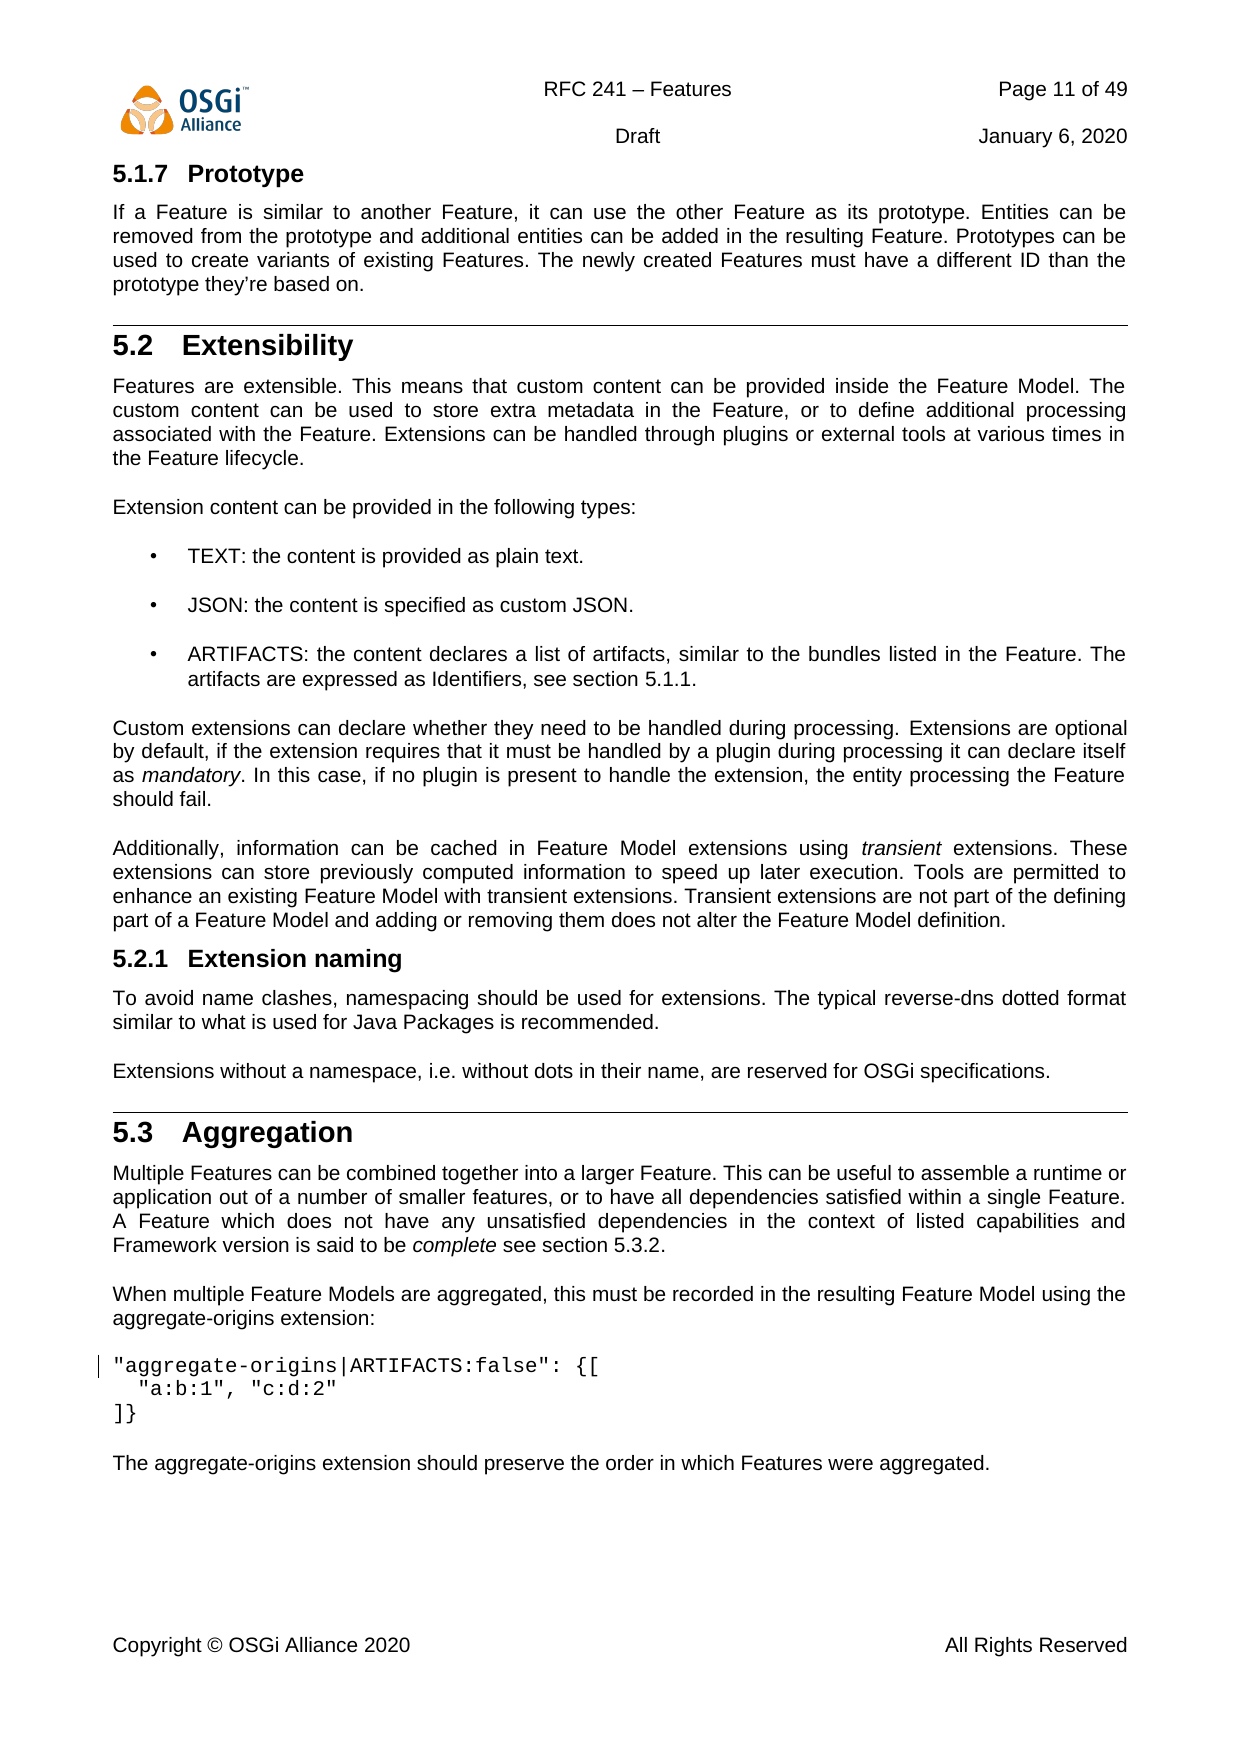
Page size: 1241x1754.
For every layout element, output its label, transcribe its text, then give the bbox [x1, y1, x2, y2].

text Extension content can be provided in the following types: [112, 495, 1128, 519]
text Custom extensions can declare whether they need to be handled during processing. Extensions are optional by default, if the extension requires that it must be handled by a plugin during processing it can declare itself as mandatory. In this case, if no plugin is present to handle the extension, the entity processing the Feature should fail. [112, 715, 1128, 811]
subtitle Prototype [112, 159, 1128, 188]
picture [113, 78, 257, 142]
text If a Feature is similar to another Feature, it can use the other Feature as its prototype. Entities can be removed from the prototype and additional entities can be added in the resulting Feature. Prototypes can be used to create variants of existing Features. The newly created Features must have a different ID than the prototype they’re based on. [112, 200, 1128, 296]
text Extensions without a namespace, i.e. without dots in their name, are reserved for OSGi specifications. [112, 1059, 1128, 1083]
text When multiple Feature Models are aggregated, this must be recorded in the resulting Feature Model using the aggregate-origins extension: [112, 1282, 1128, 1330]
text To avoid name clashes, namespacing should be used for extensions. The typical reverse-dns dotted format similar to what is used for Java Packages is recommended. [112, 986, 1128, 1034]
text The aggregate-origins extension should preserve the order in which Features were aggregated. [112, 1451, 1128, 1474]
text Additionally, information can be cached in Feature Model extensions using transient extensions. These extensions can store previously computed information to speed up later execution. Tools are permitted to enhance an existing Feature Model with transient extensions. Transient extensions are not part of the defining part of a Feature Model and adding or removing them does not alter the Feature Model definition. [112, 836, 1128, 932]
text "aggregate-origins|ARTIFACTS:false": {[ "a:b:1", "c:d:2" ]} [112, 1355, 1128, 1426]
list ARTIFACTS: the content declares a list of artifacts, similar to the bundles listed in the Feature. The artifacts are expressed as Identifiers, see section 5.1.1. [150, 642, 1128, 690]
list TEXT: the content is provided as plain text. [150, 544, 1128, 568]
list JSON: the content is specified as custom JSON. [150, 593, 1128, 617]
text Multiple Features can be combined together into a larger Feature. This can be useful to assemble a runtime or application out of a number of smaller features, or to have all dependencies satisfied within a single Feature. A Feature which does not have any unsatisfied dependencies in the context of listed capabilities and Framework version is said to be complete see section 5.3.2. [112, 1161, 1128, 1257]
text Features are extensible. This means that custom content can be provided inside the Feature Model. The custom content can be used to store extra metadata in the Feature, or to define additional processing associated with the Feature. Extensions can be handled through plugins or external tools at various times in the Feature lifecycle. [112, 374, 1128, 470]
subtitle Extensibility [112, 326, 1128, 362]
subtitle Extension naming [112, 944, 1128, 973]
subtitle Aggregation [112, 1113, 1128, 1148]
